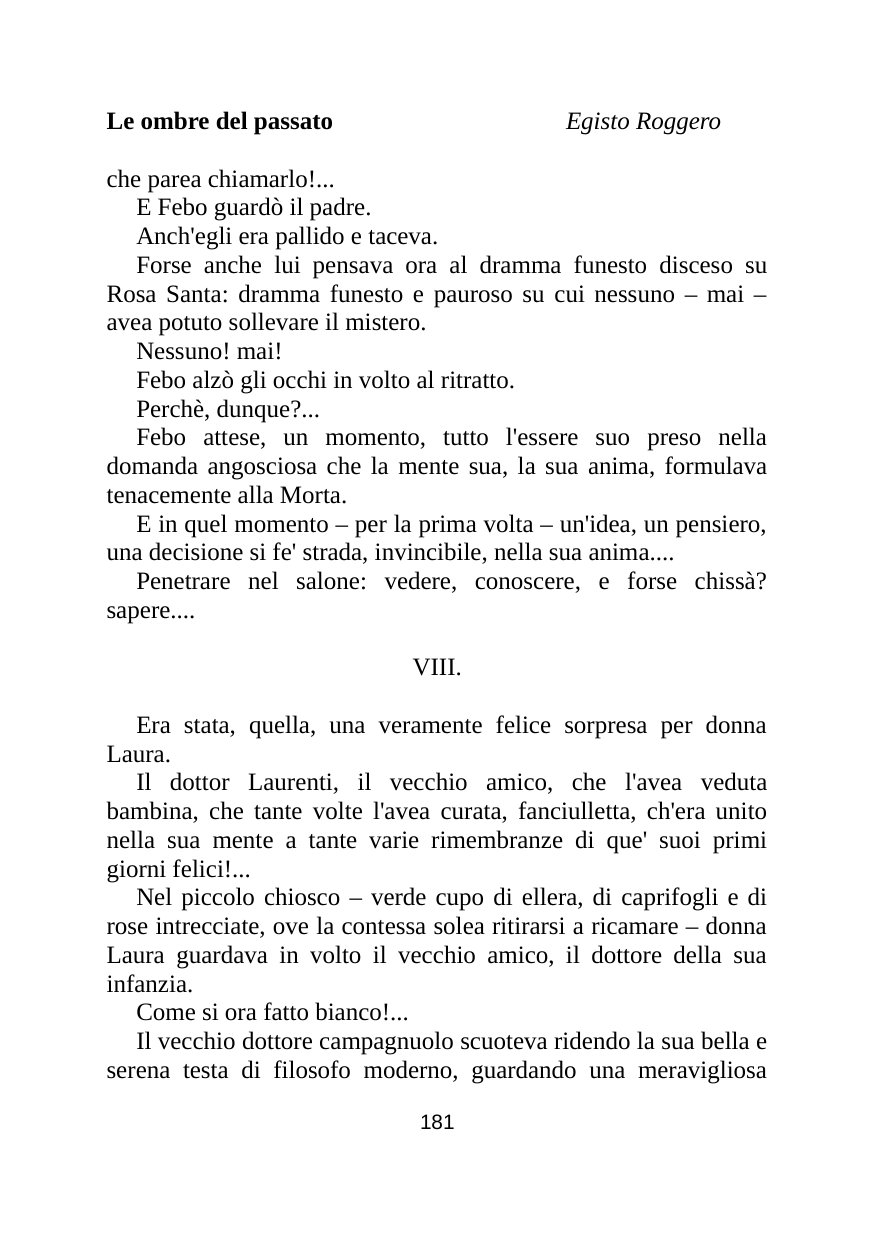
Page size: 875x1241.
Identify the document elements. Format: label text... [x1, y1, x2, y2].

text che parea chiamarlo!... [106, 164, 768, 192]
text Febo attese, un momento, tutto l'essere suo preso nella domanda angosciosa che la mente sua, la sua anima, formulava tenacemente alla Morta. [106, 422, 768, 509]
text Anch'egli era pallido e taceva. [106, 221, 768, 250]
text Nessuno! mai! [106, 336, 768, 365]
text Forse anche lui pensava ora al dramma funesto disceso su Rosa Santa: dramma funesto e pauroso su cui nessuno – mai – avea potuto sollevare il mistero. [106, 250, 768, 336]
text Come si ora fatto bianco!... [106, 997, 768, 1026]
text Il vecchio dottore campagnuolo scuoteva ridendo la sua bella e serena testa di filosofo moderno, guardando una meravigliosa [106, 1026, 768, 1084]
text Il dottor Laurenti, il vecchio amico, che l'avea veduta bambina, che tante volte l'avea curata, fanciulletta, ch'era unito nella sua mente a tante varie rimembranze di que' suoi primi giorni felici!... [106, 767, 768, 882]
text Era stata, quella, una veramente felice sorpresa per donna Laura. [106, 710, 768, 767]
text E Febo guardò il padre. [106, 192, 768, 221]
text E in quel momento – per la prima volta – un'idea, un pensiero, una decisione si fe' strada, invincibile, nella sua anima.... [106, 509, 768, 566]
text Perchè, dunque?... [106, 394, 768, 422]
text VIII. [106, 652, 768, 681]
text Febo alzò gli occhi in volto al ritratto. [106, 365, 768, 394]
text Penetrare nel salone: vedere, conoscere, e forse chissà? sapere.... [106, 566, 768, 624]
text Nel piccolo chiosco – verde cupo di ellera, di caprifogli e di rose intrecciate, ove la contessa solea ritirarsi a ricamare – donna Laura guardava in volto il vecchio amico, il dottore della sua infanzia. [106, 882, 768, 997]
